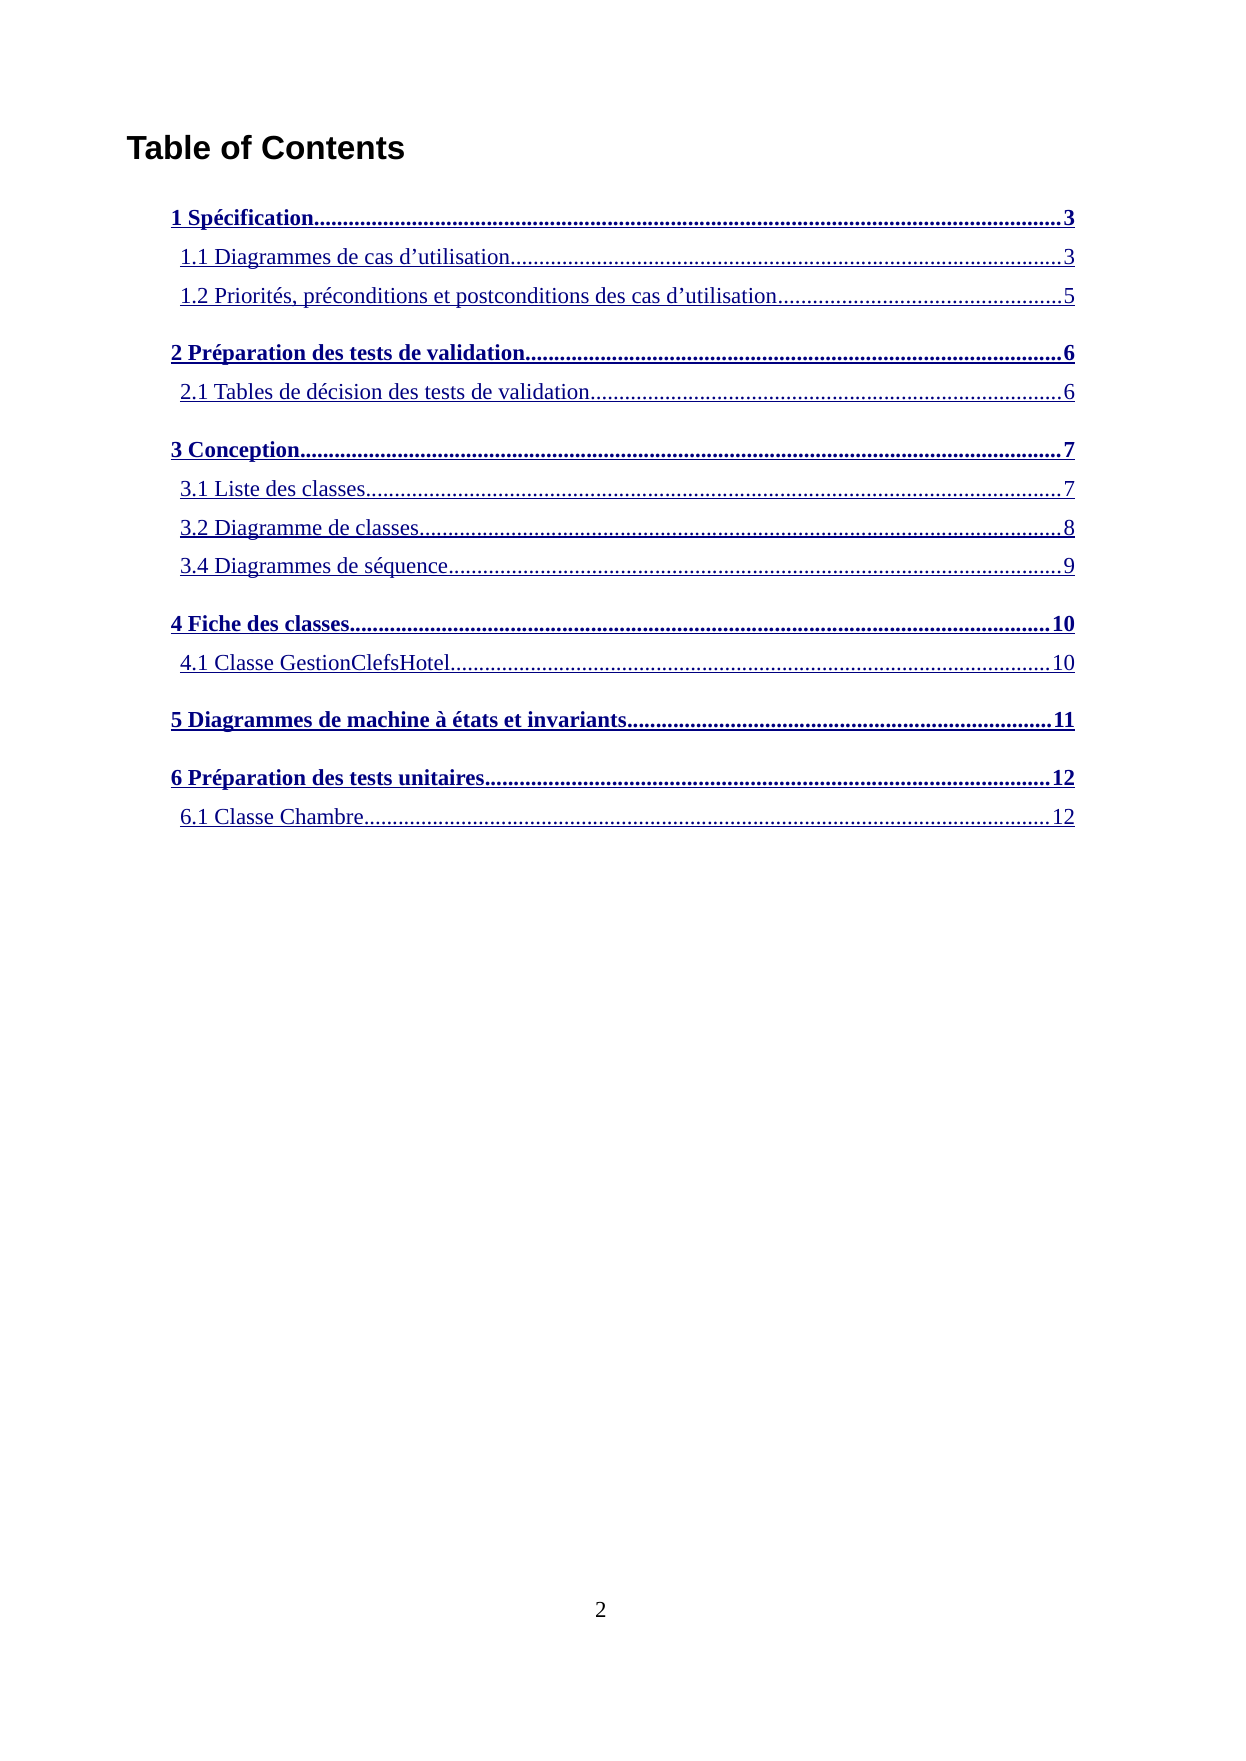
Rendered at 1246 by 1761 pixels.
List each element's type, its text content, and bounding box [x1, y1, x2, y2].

text 3.1 Liste des classes 7 [180, 475, 1075, 498]
text 3.4 Diagrammes de séquence 9 [180, 552, 1075, 575]
subtitle Table of Contents [126, 128, 1075, 167]
text 6.1 Classe Chambre 12 [180, 803, 1075, 826]
text 1 Spécification 3 [171, 204, 1075, 227]
text 2 Préparation des tests de validation 6 [171, 339, 1075, 362]
text 4.1 Classe GestionClefsHotel 10 [180, 649, 1075, 672]
text 3.2 Diagramme de classes 8 [180, 513, 1075, 536]
text 2.1 Tables de décision des tests de validation 6 [180, 378, 1075, 401]
text 6 Préparation des tests unitaires 12 [171, 764, 1075, 787]
text 4 Fiche des classes 10 [171, 610, 1075, 633]
text 1.1 Diagrammes de cas d’utilisation 3 [180, 243, 1075, 266]
text 5 Diagrammes de machine à états et invariants 11 [171, 706, 1075, 729]
text 1.2 Priorités, préconditions et postconditions des cas d’utilisation 5 [180, 282, 1075, 305]
text 3 Conception 7 [171, 436, 1075, 459]
